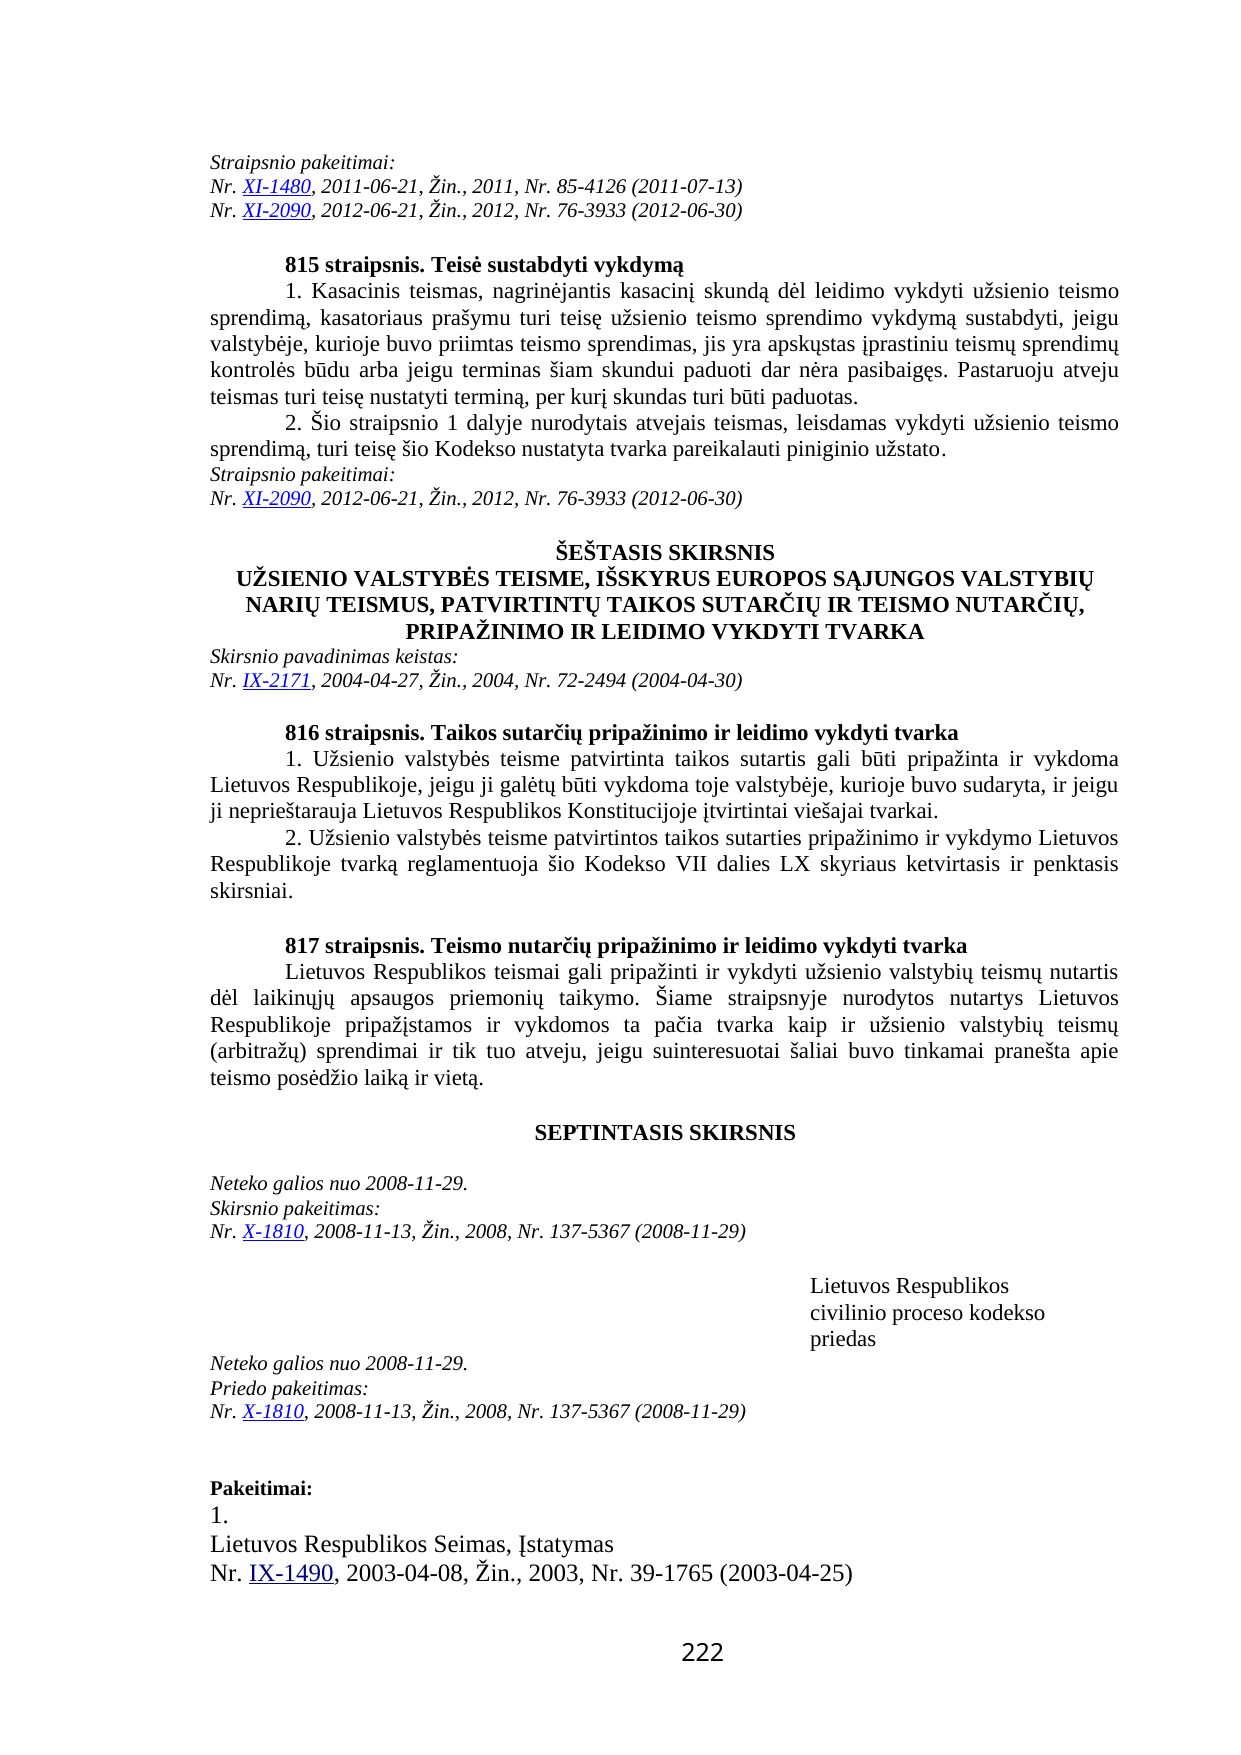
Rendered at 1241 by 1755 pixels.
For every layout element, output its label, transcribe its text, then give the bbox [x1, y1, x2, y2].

text Straipsnio pakeitimai: [210, 462, 1120, 486]
text Straipsnio pakeitimai: [210, 150, 1120, 174]
text Pakeitimai: [210, 1476, 1120, 1500]
text 1. [210, 1500, 1120, 1529]
text Nr. XI-1480, 2011-06-21, Žin., 2011, Nr. 85-4126 (2011-07-13) [210, 174, 1120, 198]
text Lietuvos Respublikos Seimas, Įstatymas [210, 1529, 1120, 1558]
text Lietuvos Respublikos [210, 1272, 1120, 1299]
text 1. Užsienio valstybės teisme patvirtinta taikos sutartis gali būti pripažinta ir vykdoma Lietuvos Respublikoje, jeigu ji galėtų būti vykdoma toje valstybėje, kurioje buvo sudaryta, ir jeigu ji neprieštarauja Lietuvos Respublikos Konstitucijoje įtvirtintai viešajai tvarkai. [210, 745, 1120, 824]
text Nr. IX-1490, 2003-04-08, Žin., 2003, Nr. 39-1765 (2003-04-25) [210, 1558, 1120, 1587]
text Skirsnio pakeitimas: [210, 1195, 1120, 1219]
text Nr. X-1810, 2008-11-13, Žin., 2008, Nr. 137-5367 (2008-11-29) [210, 1399, 1120, 1423]
text Skirsnio pavadinimas keistas: [210, 644, 1120, 668]
text Nr. IX-2171, 2004-04-27, Žin., 2004, Nr. 72-2494 (2004-04-30) [210, 668, 1120, 692]
text Nr. X-1810, 2008-11-13, Žin., 2008, Nr. 137-5367 (2008-11-29) [210, 1219, 1120, 1243]
text Nr. XI-2090, 2012-06-21, Žin., 2012, Nr. 76-3933 (2012-06-30) [210, 198, 1120, 222]
text UŽSIENIO VALSTYBĖS TEISME, IŠSKYRUS EUROPOS SĄJUNGOS VALSTYBIŲ NARIŲ TEISMUS, PATVIRTINTŲ TAIKOS SUTARČIŲ IR TEISMO NUTARČIŲ, PRIPAŽINIMO IR LEIDIMO VYKDYTI TVARKA [210, 565, 1120, 644]
text 815 straipsnis. Teisė sustabdyti vykdymą [210, 251, 1120, 277]
text 2. Šio straipsnio 1 dalyje nurodytais atvejais teismas, leisdamas vykdyti užsienio teismo sprendimą, turi teisę šio Kodekso nustatyta tvarka pareikalauti piniginio užstato. [210, 409, 1120, 462]
text Nr. XI-2090, 2012-06-21, Žin., 2012, Nr. 76-3933 (2012-06-30) [210, 486, 1120, 510]
text ŠEŠTASIS SKIRSNIS [210, 539, 1120, 565]
text 1. Kasacinis teismas, nagrinėjantis kasacinį skundą dėl leidimo vykdyti užsienio teismo sprendimą, kasatoriaus prašymu turi teisę užsienio teismo sprendimo vykdymą sustabdyti, jeigu valstybėje, kurioje buvo priimtas teismo sprendimas, jis yra apskųstas įprastiniu teismų sprendimų kontrolės būdu arba jeigu terminas šiam skundui paduoti dar nėra pasibaigęs. Pastaruoju atveju teismas turi teisę nustatyti terminą, per kurį skundas turi būti paduotas. [210, 277, 1120, 409]
text 2. Užsienio valstybės teisme patvirtintos taikos sutarties pripažinimo ir vykdymo Lietuvos Respublikoje tvarką reglamentuoja šio Kodekso VII dalies LX skyriaus ketvirtasis ir penktasis skirsniai. [210, 824, 1120, 903]
text SEPTINTASIS SKIRSNIS [210, 1119, 1120, 1145]
text 817 straipsnis. Teismo nutarčių pripažinimo ir leidimo vykdyti tvarka [210, 932, 1120, 958]
text Neteko galios nuo 2008-11-29. [210, 1171, 1120, 1195]
text priedas [210, 1325, 1120, 1351]
text Lietuvos Respublikos teismai gali pripažinti ir vykdyti užsienio valstybių teismų nutartis dėl laikinųjų apsaugos priemonių taikymo. Šiame straipsnyje nurodytos nutartys Lietuvos Respublikoje pripažįstamos ir vykdomos ta pačia tvarka kaip ir užsienio valstybių teismų (arbitražų) sprendimai ir tik tuo atveju, jeigu suinteresuotai šaliai buvo tinkamai pranešta apie teismo posėdžio laiką ir vietą. [210, 958, 1120, 1090]
text 816 straipsnis. Taikos sutarčių pripažinimo ir leidimo vykdyti tvarka [210, 718, 1120, 745]
text Priedo pakeitimas: [210, 1375, 1120, 1399]
text civilinio proceso kodekso [210, 1299, 1120, 1325]
text Neteko galios nuo 2008-11-29. [210, 1351, 1120, 1375]
